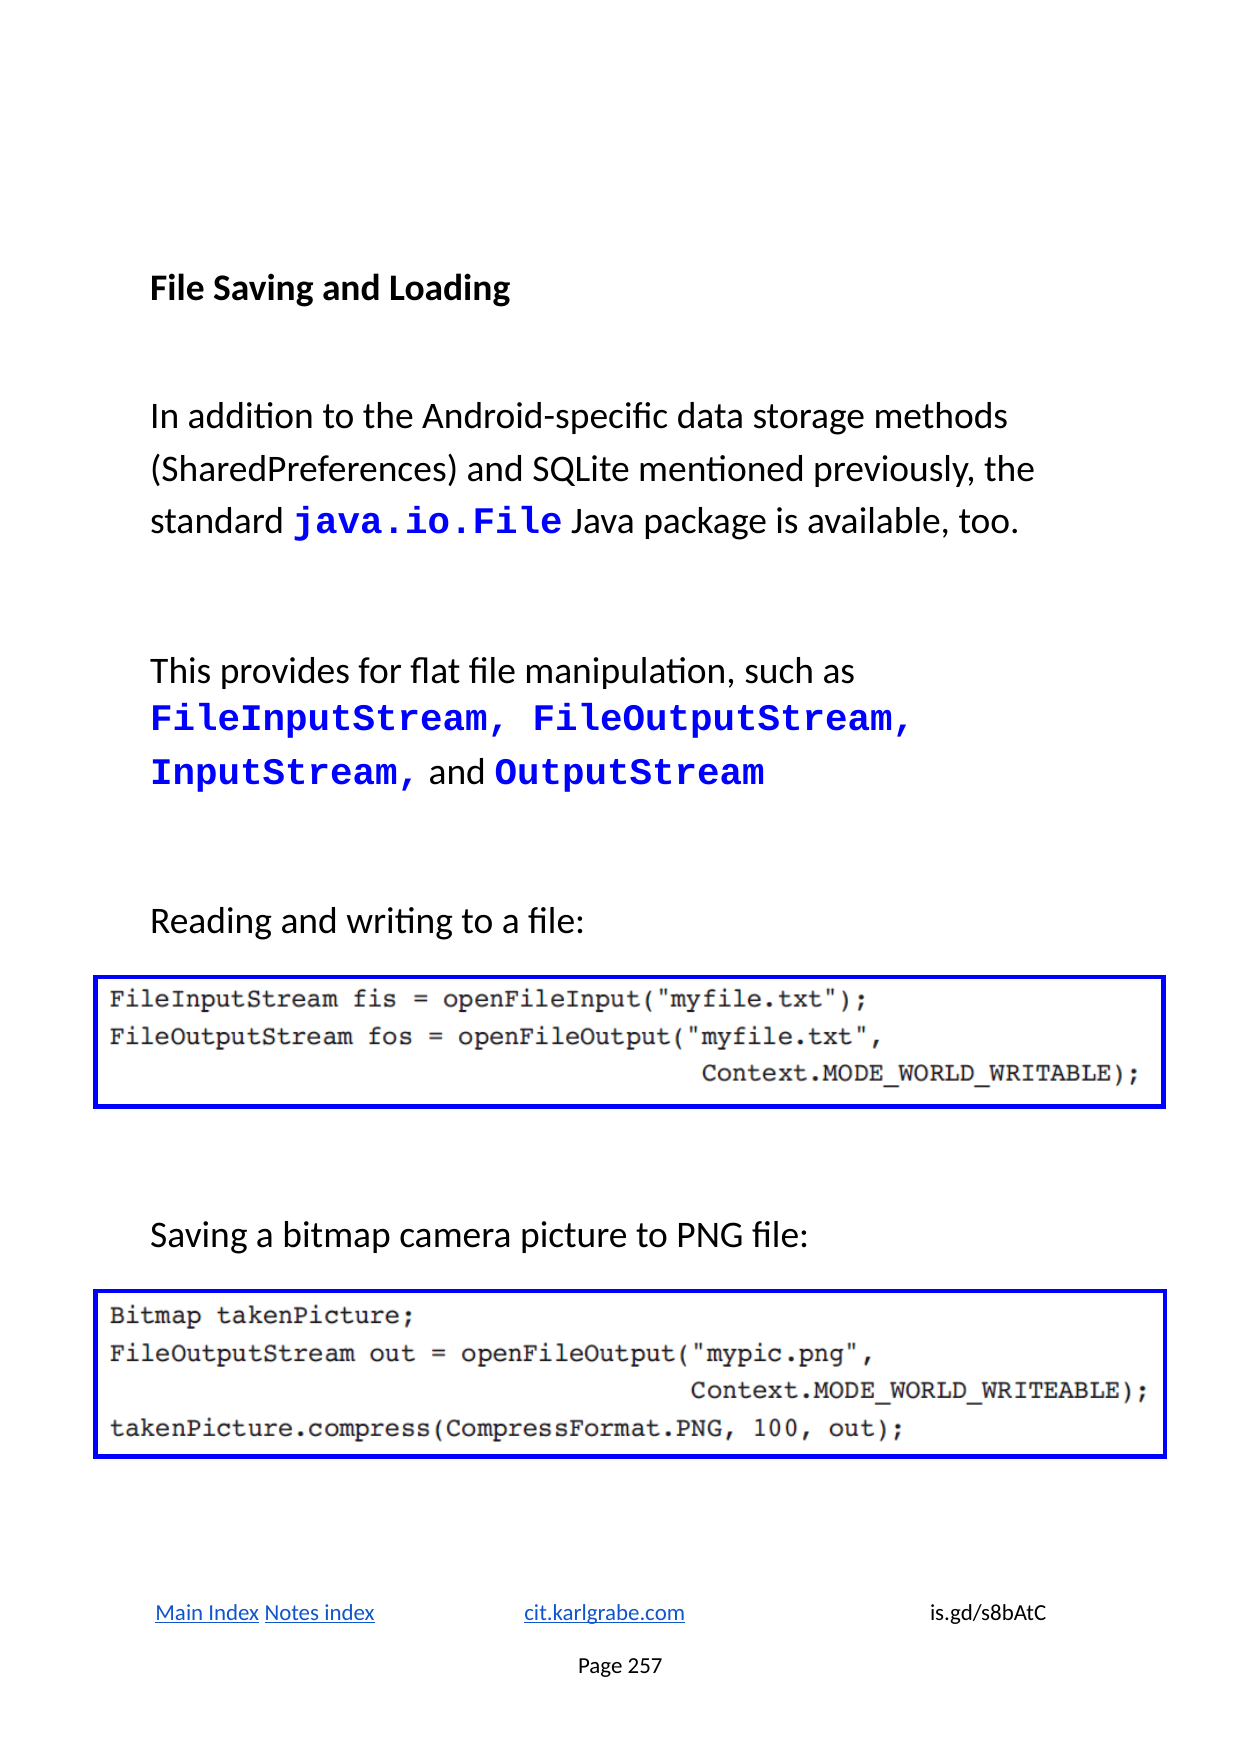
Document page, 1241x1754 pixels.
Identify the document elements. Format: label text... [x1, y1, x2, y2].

text In addition to the Android-specific data storage methods (SharedPreferences) and SQLite mentioned previously, the standard java.io.File Java package is available, too. [150, 392, 1090, 545]
picture [98, 1293, 1163, 1454]
subtitle File Saving and Loading [150, 264, 1090, 310]
text This provides for flat file manipulation, such as FileInputStream, FileOutputStream, InputStream, and OutputStream [150, 647, 1090, 796]
picture [98, 979, 1161, 1104]
text Saving a bitmap camera picture to PNG file: [150, 1211, 1090, 1257]
text Reading and writing to a file: [150, 897, 1090, 943]
